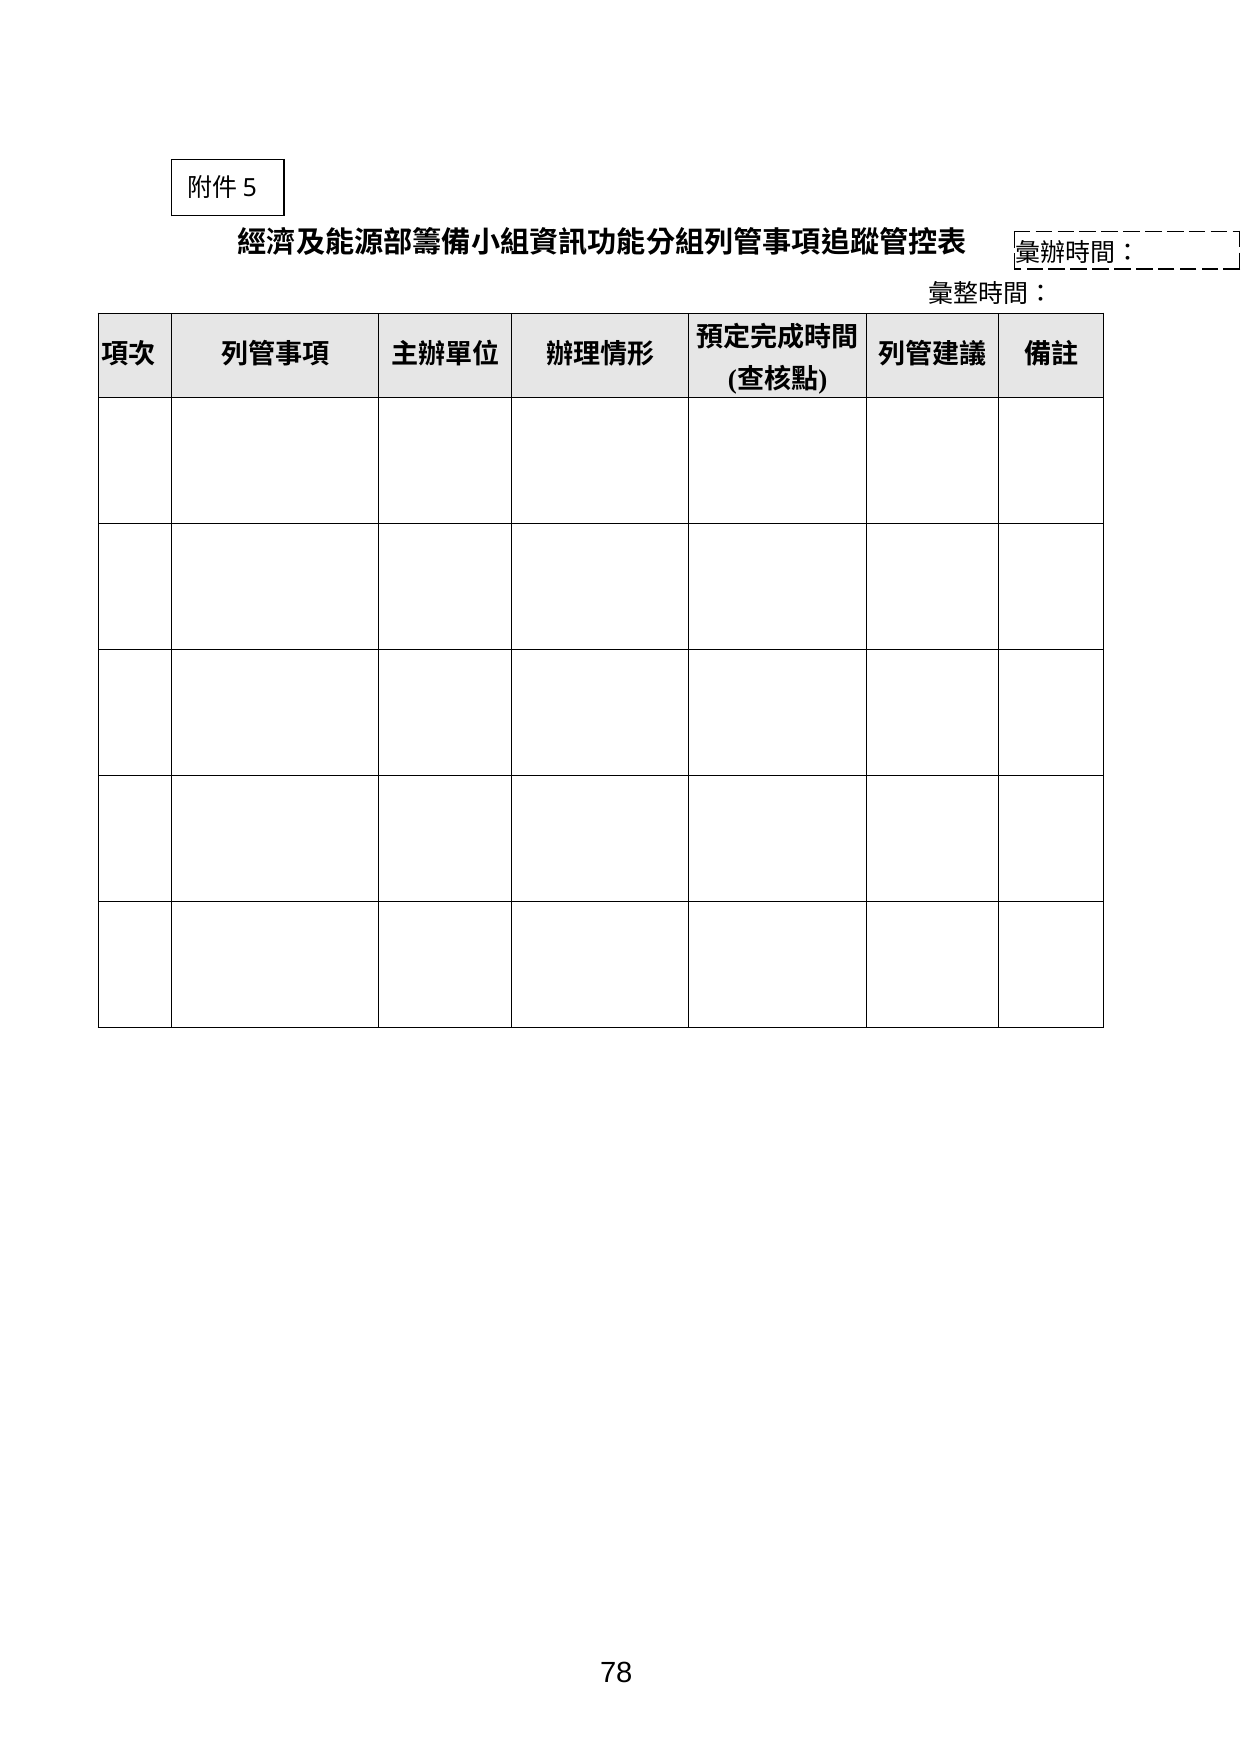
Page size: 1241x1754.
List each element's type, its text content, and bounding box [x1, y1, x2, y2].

table_header 項次 [99, 314, 171, 397]
table_cell [172, 776, 378, 901]
table_header 列管建議 [867, 314, 998, 397]
table_cell [689, 524, 866, 649]
table_cell [512, 398, 688, 523]
table_header 列管事項 [172, 314, 378, 397]
table_cell [99, 902, 171, 1027]
table_header 備註 [999, 314, 1103, 397]
table_cell [379, 398, 511, 523]
table_cell [689, 776, 866, 901]
table_cell [99, 650, 171, 775]
text 彙整時間： [237, 262, 1053, 312]
text 彙辦時間： [1015, 232, 1238, 268]
table_cell [689, 398, 866, 523]
table_header 預定完成時間 (查核點) [689, 314, 866, 397]
table_cell [172, 524, 378, 649]
table_cell [512, 776, 688, 901]
table_cell [99, 398, 171, 523]
table_cell [379, 524, 511, 649]
table_cell [512, 650, 688, 775]
text 附件5 [187, 168, 268, 204]
table_cell [379, 902, 511, 1027]
table_cell [999, 398, 1103, 523]
table_cell [867, 398, 998, 523]
table_cell [689, 650, 866, 775]
table_cell [172, 650, 378, 775]
table_cell [867, 650, 998, 775]
table_cell [867, 902, 998, 1027]
text 經濟及能源部籌備小組資訊功能分組列管事項追蹤管控表 [237, 212, 1057, 262]
table_cell [999, 776, 1103, 901]
table_cell [512, 524, 688, 649]
table_cell [689, 902, 866, 1027]
table_cell [512, 902, 688, 1027]
table_cell [379, 650, 511, 775]
table_cell [867, 776, 998, 901]
table_header 辦理情形 [512, 314, 688, 397]
table_cell [379, 776, 511, 901]
table_cell [172, 398, 378, 523]
table_header 主辦單位 [379, 314, 511, 397]
table_cell [172, 902, 378, 1027]
table_cell [867, 524, 998, 649]
table_cell [999, 902, 1103, 1027]
table_cell [99, 524, 171, 649]
table_cell [99, 776, 171, 901]
table_cell [999, 524, 1103, 649]
table_cell [999, 650, 1103, 775]
